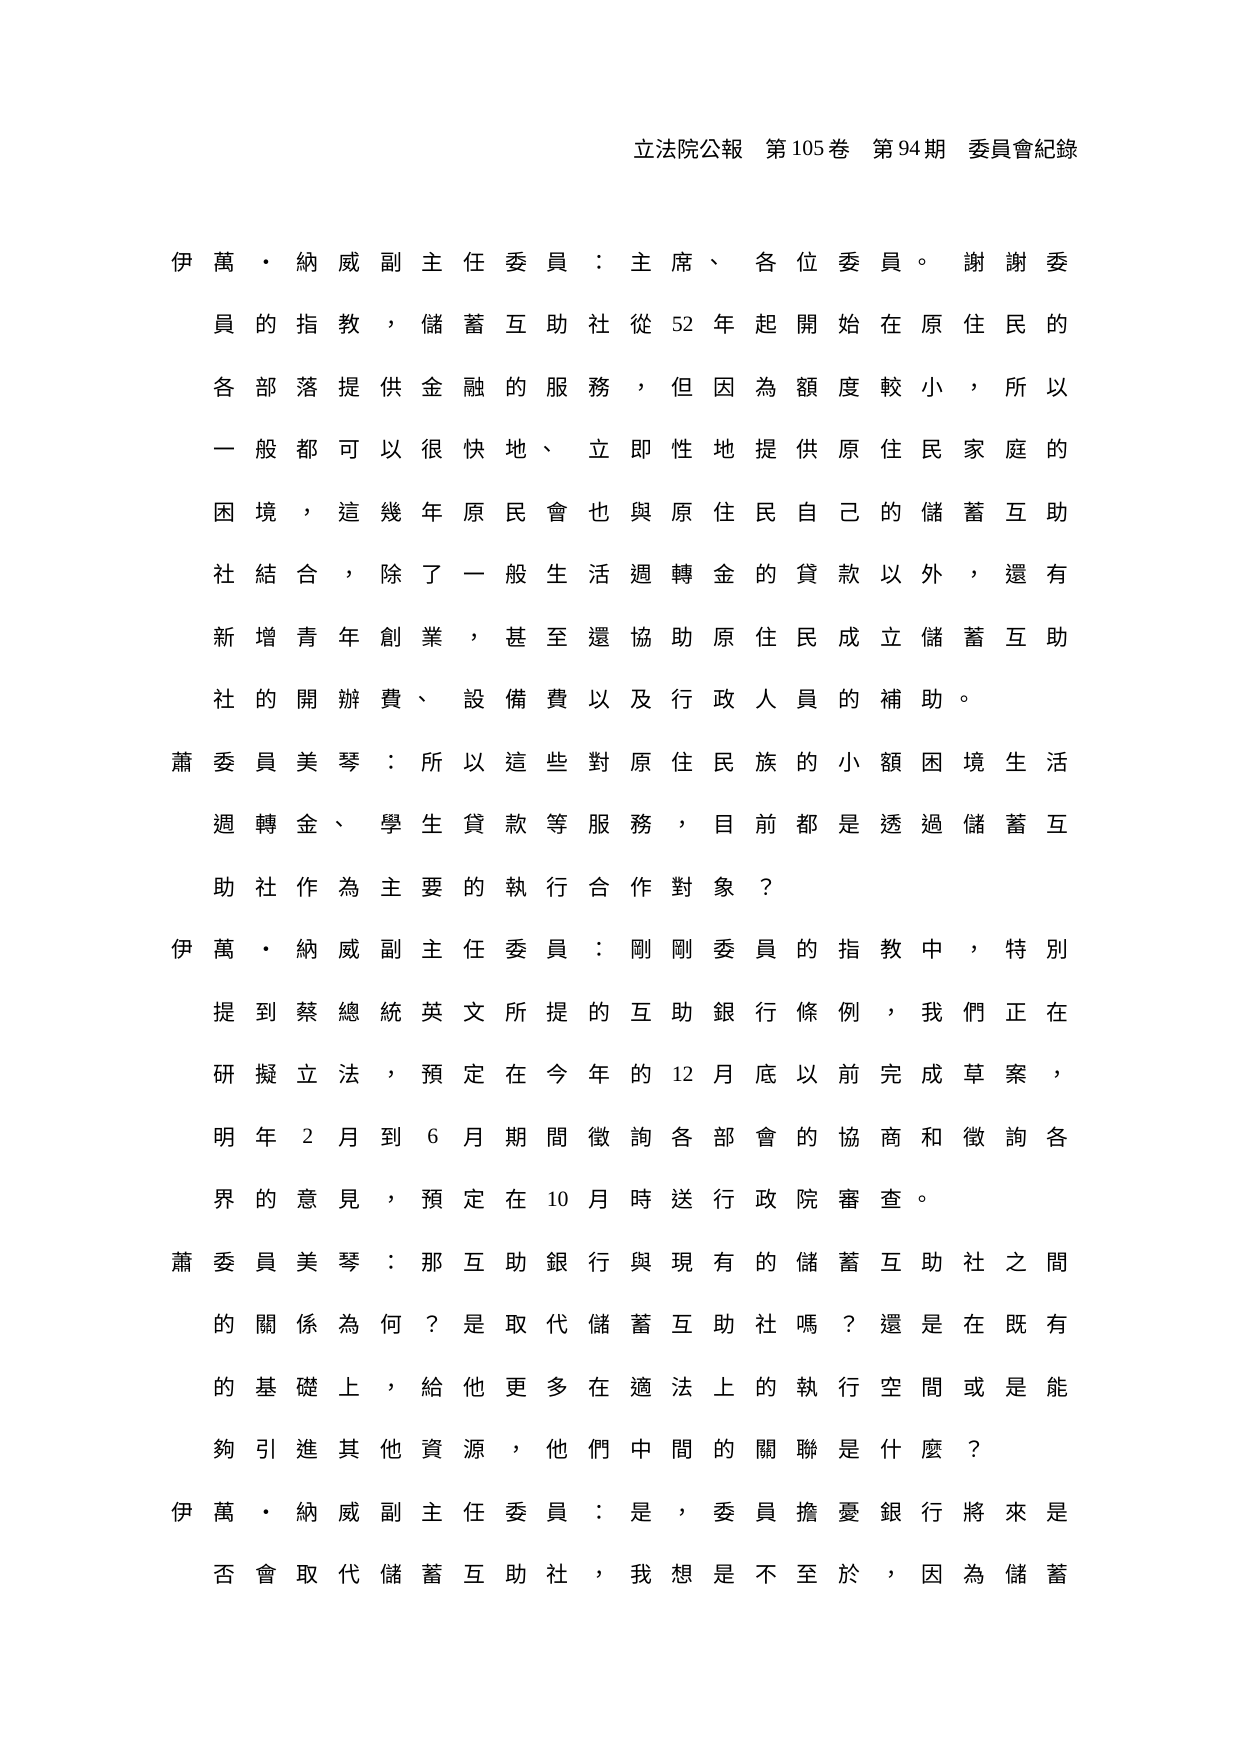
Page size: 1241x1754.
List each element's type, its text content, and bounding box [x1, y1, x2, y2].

text 蕭委員美琴：那互助銀行與現有的儲蓄互助社之間的關係為何？是取代儲蓄互助社嗎？還是在既有的基礎上，給他更多在適法上的執行空間或是能夠引進其他資源，他們中間的關聯是什麼？ [162, 1219, 1078, 1469]
text 伊萬‧納威副主任委員：主席、各位委員。謝謝委員的指教，儲蓄互助社從52年起開始在原住民的各部落提供金融的服務，但因為額度較小，所以一般都可以很快地、立即性地提供原住民家庭的困境，這幾年原民會也與原住民自己的儲蓄互助社結合，除了一般生活週轉金的貸款以外，還有新增青年創業，甚至還協助原住民成立儲蓄互助社的開辦費、設備費以及行政人員的補助。 [162, 219, 1078, 719]
text 伊萬‧納威副主任委員：是，委員擔憂銀行將來是否會取代儲蓄互助社，我想是不至於，因為儲蓄 [162, 1469, 1078, 1594]
text 蕭委員美琴：所以這些對原住民族的小額困境生活週轉金、學生貸款等服務，目前都是透過儲蓄互助社作為主要的執行合作對象？ [162, 719, 1078, 906]
text 伊萬‧納威副主任委員：剛剛委員的指教中，特別提到蔡總統英文所提的互助銀行條例，我們正在研擬立法，預定在今年的12月底以前完成草案，明年2月到6月期間徵詢各部會的協商和徵詢各界的意見，預定在10月時送行政院審查。 [162, 906, 1078, 1219]
